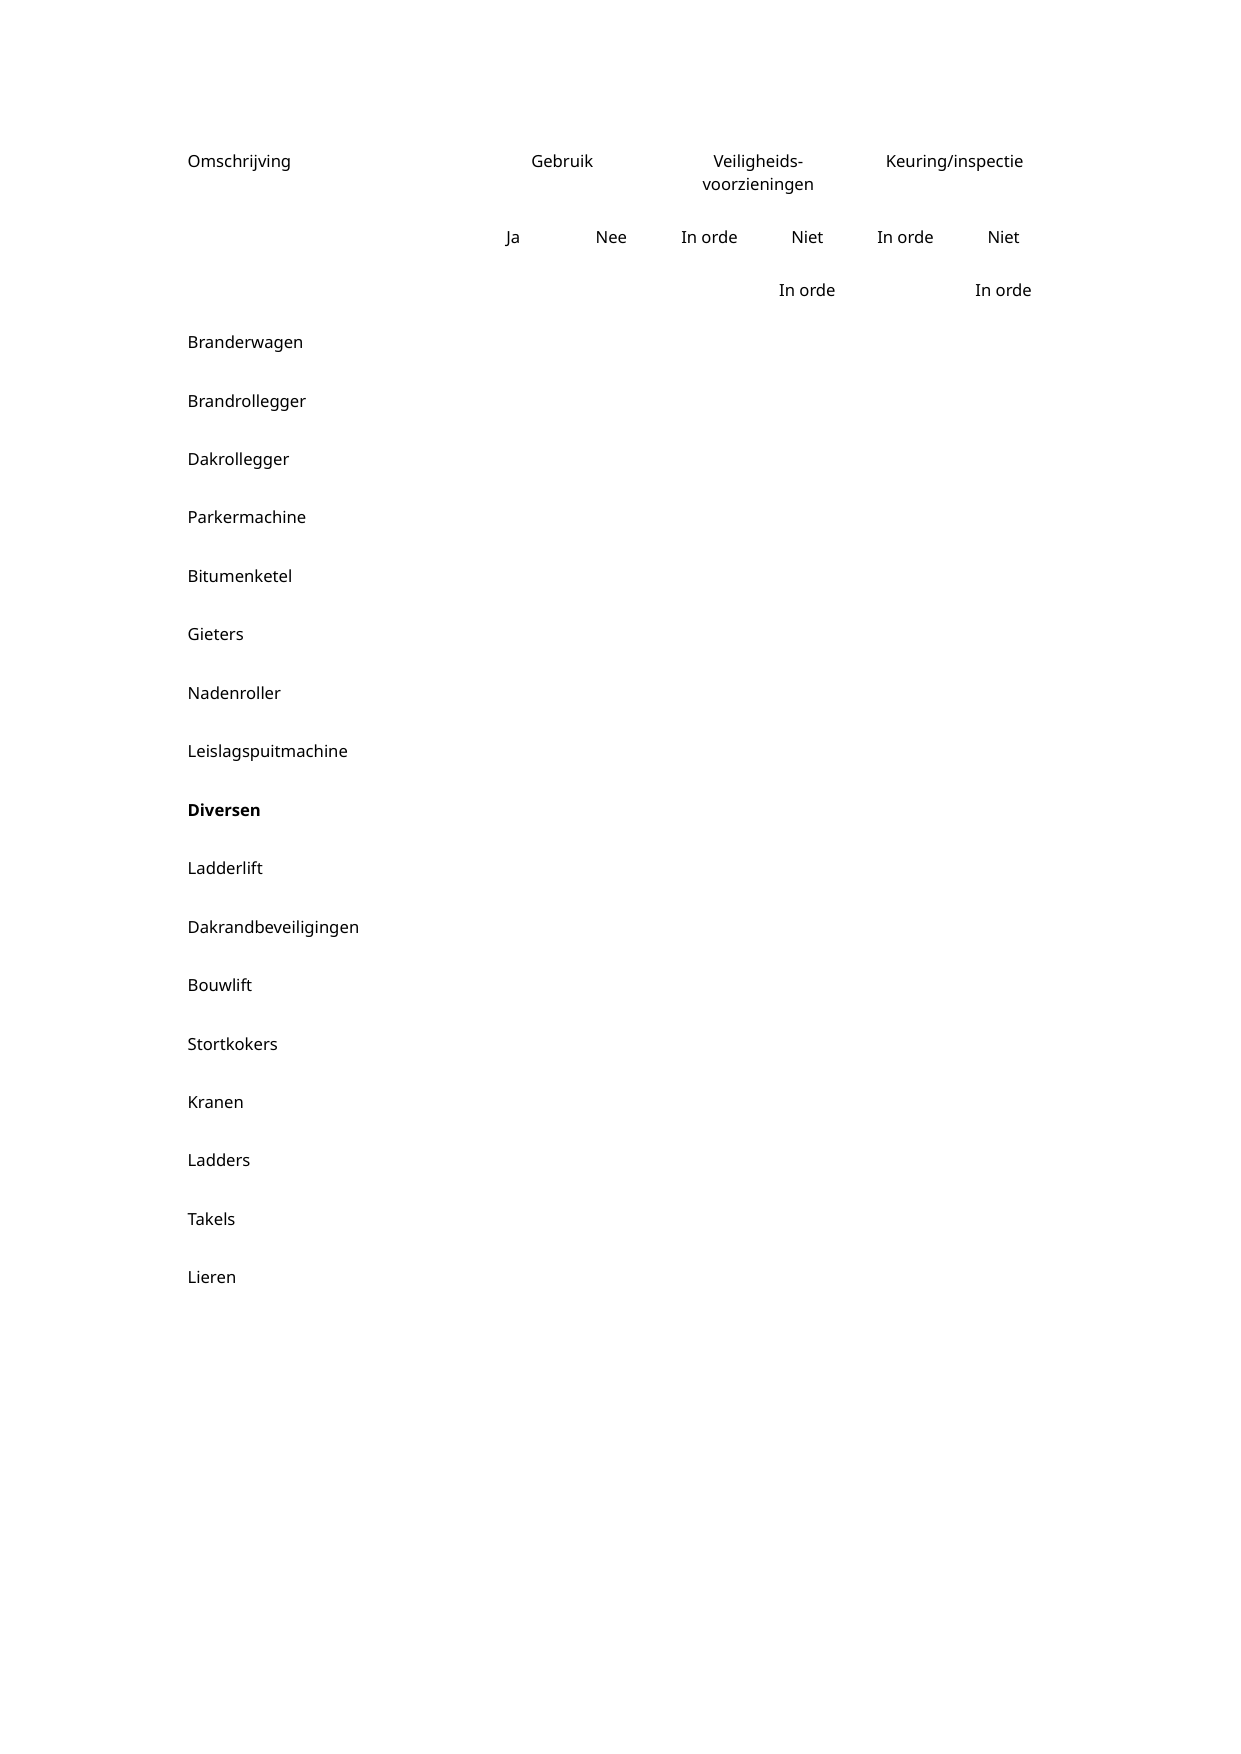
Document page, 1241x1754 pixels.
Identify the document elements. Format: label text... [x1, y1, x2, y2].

table_cell [660, 1208, 758, 1266]
table_cell [758, 1032, 856, 1091]
table_cell [660, 915, 758, 974]
table_cell [856, 857, 954, 915]
table_cell [562, 565, 660, 623]
table_cell [660, 1091, 758, 1149]
table_cell [464, 740, 562, 798]
table_cell [758, 915, 856, 974]
table_cell [954, 1266, 1053, 1324]
table_cell [856, 331, 954, 389]
table_cell [464, 506, 562, 564]
table_cell [562, 681, 660, 740]
table_cell [954, 915, 1053, 974]
table_cell Nee [562, 225, 660, 331]
table_header Gebruik [464, 150, 660, 225]
table_cell [758, 389, 856, 448]
table_cell [464, 798, 562, 857]
table_cell [562, 974, 660, 1032]
table_cell Takels [188, 1208, 464, 1266]
table_cell [856, 1149, 954, 1207]
table_cell [464, 857, 562, 915]
table_header Omschrijving [188, 150, 464, 331]
table_cell [856, 506, 954, 564]
table_cell [954, 331, 1053, 389]
table_cell Parkermachine [188, 506, 464, 564]
table_cell Branderwagen [188, 331, 464, 389]
table_cell [562, 798, 660, 857]
table_cell [758, 1208, 856, 1266]
table_cell Ladders [188, 1149, 464, 1207]
table_cell [562, 448, 660, 506]
table_cell [954, 798, 1053, 857]
table_cell Lieren [188, 1266, 464, 1324]
table_cell Ja [464, 225, 562, 331]
table_cell [954, 565, 1053, 623]
table_cell [954, 389, 1053, 448]
table_cell Gieters [188, 623, 464, 681]
table_cell [660, 1032, 758, 1091]
table_cell Dakrandbeveiligingen [188, 915, 464, 974]
table_cell In orde [856, 225, 954, 331]
table_cell [758, 798, 856, 857]
table_cell [856, 798, 954, 857]
table_cell [856, 1208, 954, 1266]
table_cell [758, 1149, 856, 1207]
table_cell [660, 1266, 758, 1324]
table_cell [660, 506, 758, 564]
table_cell Bouwlift [188, 974, 464, 1032]
table_cell [464, 1208, 562, 1266]
table_cell Ladderlift [188, 857, 464, 915]
table_cell [758, 974, 856, 1032]
table_header Keuring/inspectie [856, 150, 1053, 225]
table_cell [464, 1149, 562, 1207]
table_cell [954, 1149, 1053, 1207]
table_cell [954, 506, 1053, 564]
table_cell [758, 565, 856, 623]
table_cell [660, 448, 758, 506]
table_cell In orde [660, 225, 758, 331]
table_cell [464, 1032, 562, 1091]
table_cell [856, 681, 954, 740]
table_cell [758, 857, 856, 915]
table_cell [856, 1266, 954, 1324]
table_cell Nadenroller [188, 681, 464, 740]
table_cell [856, 448, 954, 506]
table_cell [464, 565, 562, 623]
table_cell [856, 915, 954, 974]
table_cell [954, 448, 1053, 506]
table_cell [562, 506, 660, 564]
table_cell [660, 974, 758, 1032]
table_cell Niet In orde [758, 225, 856, 331]
table_cell [954, 974, 1053, 1032]
table_cell [758, 1266, 856, 1324]
table_cell [758, 448, 856, 506]
table_cell [660, 331, 758, 389]
table_cell [562, 857, 660, 915]
table_cell [758, 681, 856, 740]
table_cell Leislagspuitmachine [188, 740, 464, 798]
table_cell [562, 389, 660, 448]
table_cell [954, 1091, 1053, 1149]
table_cell [464, 1091, 562, 1149]
table_cell [562, 915, 660, 974]
table_cell [954, 681, 1053, 740]
table_cell [464, 681, 562, 740]
table_cell Stortkokers [188, 1032, 464, 1091]
table_cell [464, 448, 562, 506]
table_cell [856, 1032, 954, 1091]
table_cell [660, 798, 758, 857]
table_cell [562, 1149, 660, 1207]
table_cell [660, 623, 758, 681]
table_cell [856, 1091, 954, 1149]
table_cell [562, 1032, 660, 1091]
table_cell [954, 740, 1053, 798]
table_cell Dakrollegger [188, 448, 464, 506]
table_cell [758, 740, 856, 798]
table_cell [464, 389, 562, 448]
table_cell [954, 1032, 1053, 1091]
table_cell Bitumenketel [188, 565, 464, 623]
table_cell [856, 740, 954, 798]
table_cell [562, 623, 660, 681]
table_cell [660, 857, 758, 915]
table_cell [856, 623, 954, 681]
table_cell [562, 331, 660, 389]
table_cell [464, 623, 562, 681]
table_cell [954, 857, 1053, 915]
table_cell [758, 331, 856, 389]
table_cell [562, 740, 660, 798]
table_cell [758, 623, 856, 681]
table_cell [954, 1208, 1053, 1266]
table_header Veiligheids-voorzieningen [660, 150, 856, 225]
table_cell [562, 1208, 660, 1266]
table_cell [660, 389, 758, 448]
table_cell Kranen [188, 1091, 464, 1149]
table_cell [856, 974, 954, 1032]
table_cell [464, 974, 562, 1032]
table_cell [758, 1091, 856, 1149]
table_cell [660, 740, 758, 798]
table_cell Brandrollegger [188, 389, 464, 448]
table_cell [562, 1091, 660, 1149]
table_cell Niet In orde [954, 225, 1053, 331]
table_cell [758, 506, 856, 564]
table_cell [856, 389, 954, 448]
table_cell Diversen [188, 798, 464, 857]
table_cell [464, 331, 562, 389]
table_cell [660, 1149, 758, 1207]
table_cell [562, 1266, 660, 1324]
table_cell [464, 1266, 562, 1324]
table_cell [954, 623, 1053, 681]
table_cell [660, 565, 758, 623]
table_cell [660, 681, 758, 740]
table_cell [464, 915, 562, 974]
table_cell [856, 565, 954, 623]
